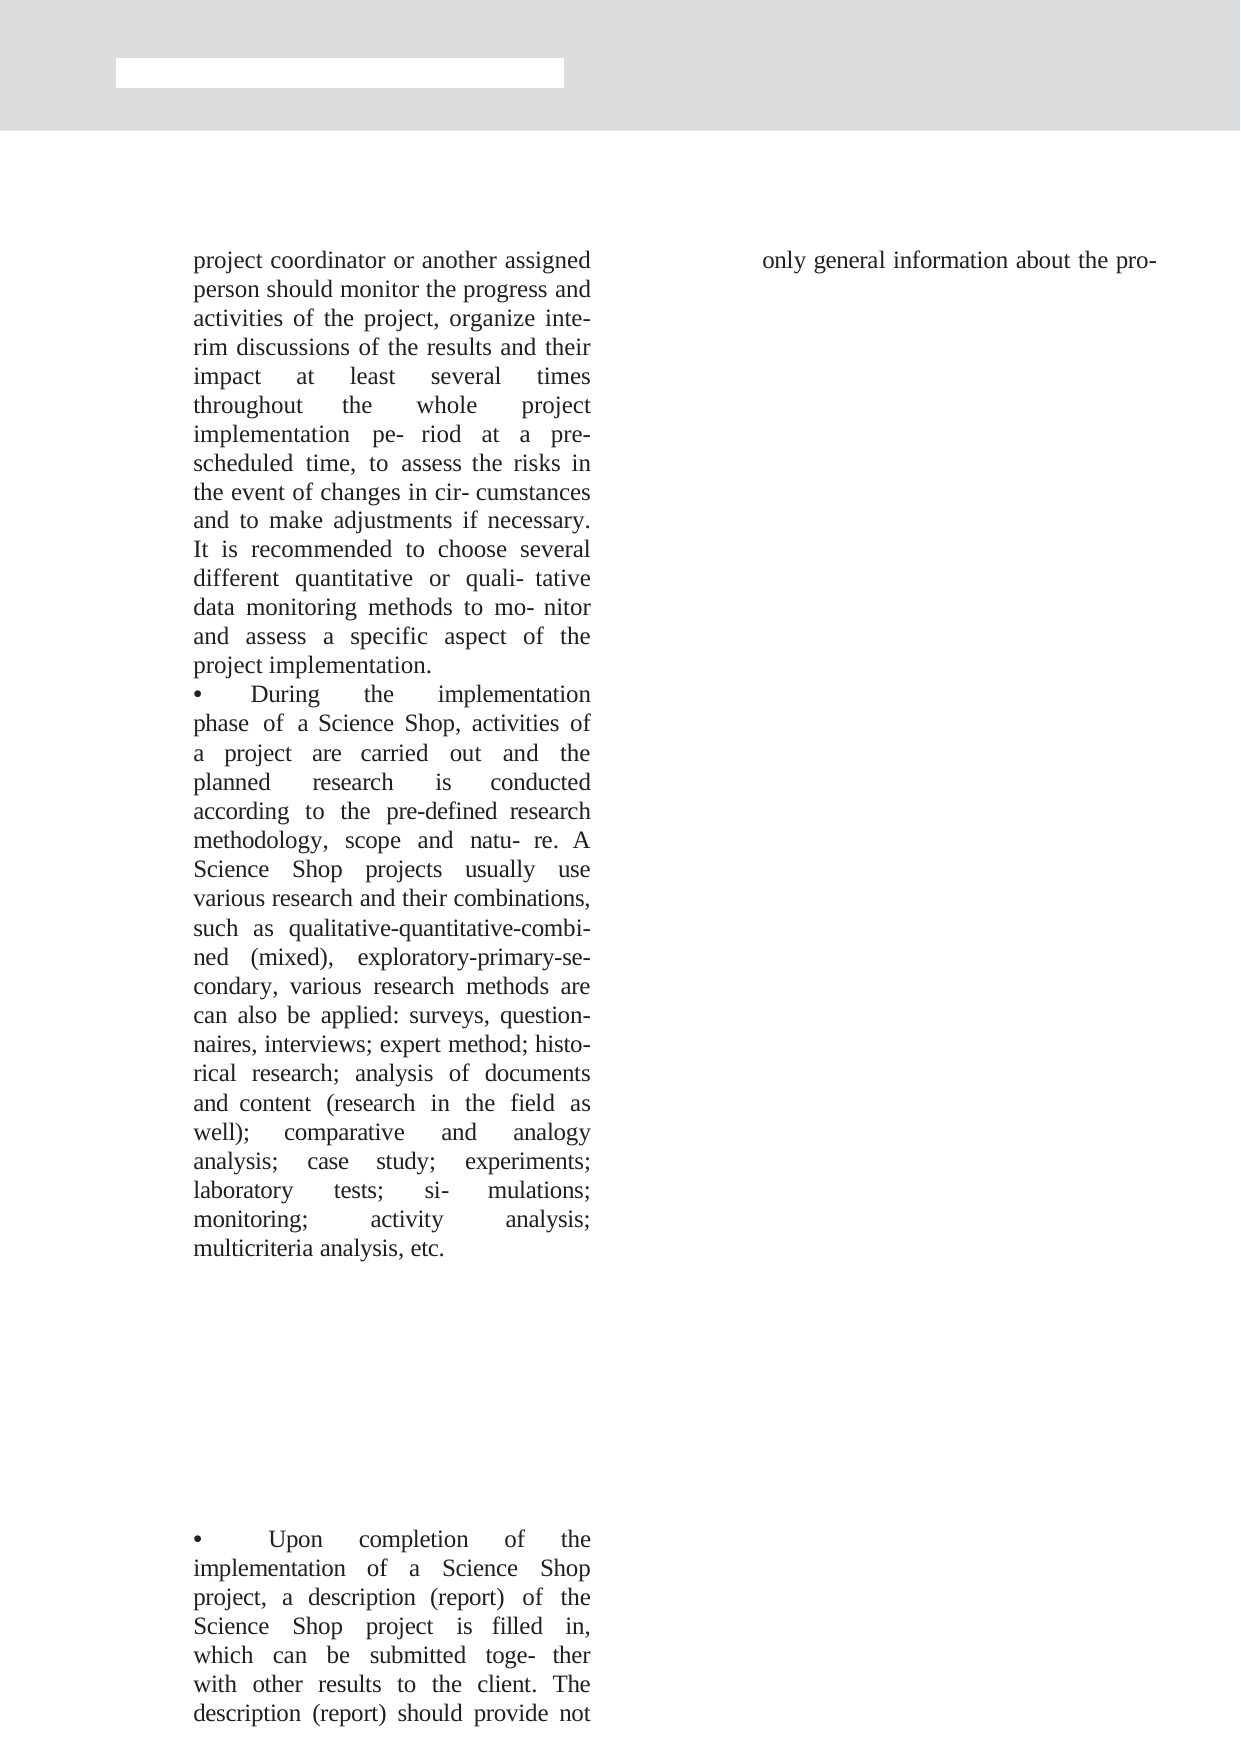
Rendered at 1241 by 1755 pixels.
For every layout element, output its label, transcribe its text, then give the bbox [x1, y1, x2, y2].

text project coordinator or another assigned person should monitor the progress and activities of the project, organize inte- rim discussions of the results and their impact at least several times throughout the whole project implementation pe- riod at a pre-scheduled time, to assess the risks in the event of changes in cir- cumstances and to make adjustments if necessary. It is recommended to choose several different quantitative or quali- tative data monitoring methods to mo- nitor and assess a specific aspect of the project implementation. [193, 245, 591, 679]
subtitle Develop recommendation for action plan for implementation and operation of Science Shops [134, 131, 1196, 159]
list During the implementation phase of a Science Shop, activities of a project are carried out and the planned research is conducted according to the pre-defined research methodology, scope and natu- re. A Science Shop projects usually use various research and their combinations, such as qualitative-quantitative-combi- ned (mixed), exploratory-primary-se- condary, various research methods are can also be applied: surveys, question- naires, interviews; expert method; histo- rical research; analysis of documents and content (research in the field as well); comparative and analogy analysis; case study; experiments; laboratory tests; si- mulations; monitoring; activity analysis; multicriteria analysis, etc. [193, 679, 591, 1263]
list only general information about the pro- [762, 245, 1196, 274]
list Upon completion of the implementation of a Science Shop project, a description (report) of the Science Shop project is filled in, which can be submitted toge- ther with other results to the client. The description (report) should provide not [193, 1524, 591, 1726]
text During the completion and publicity pha- se, the implementation of a Science Shop project is completed, the results of the pro- ject/research are presented to the client, and the project is publicized in various ways and by different means. [106, 1292, 555, 1465]
